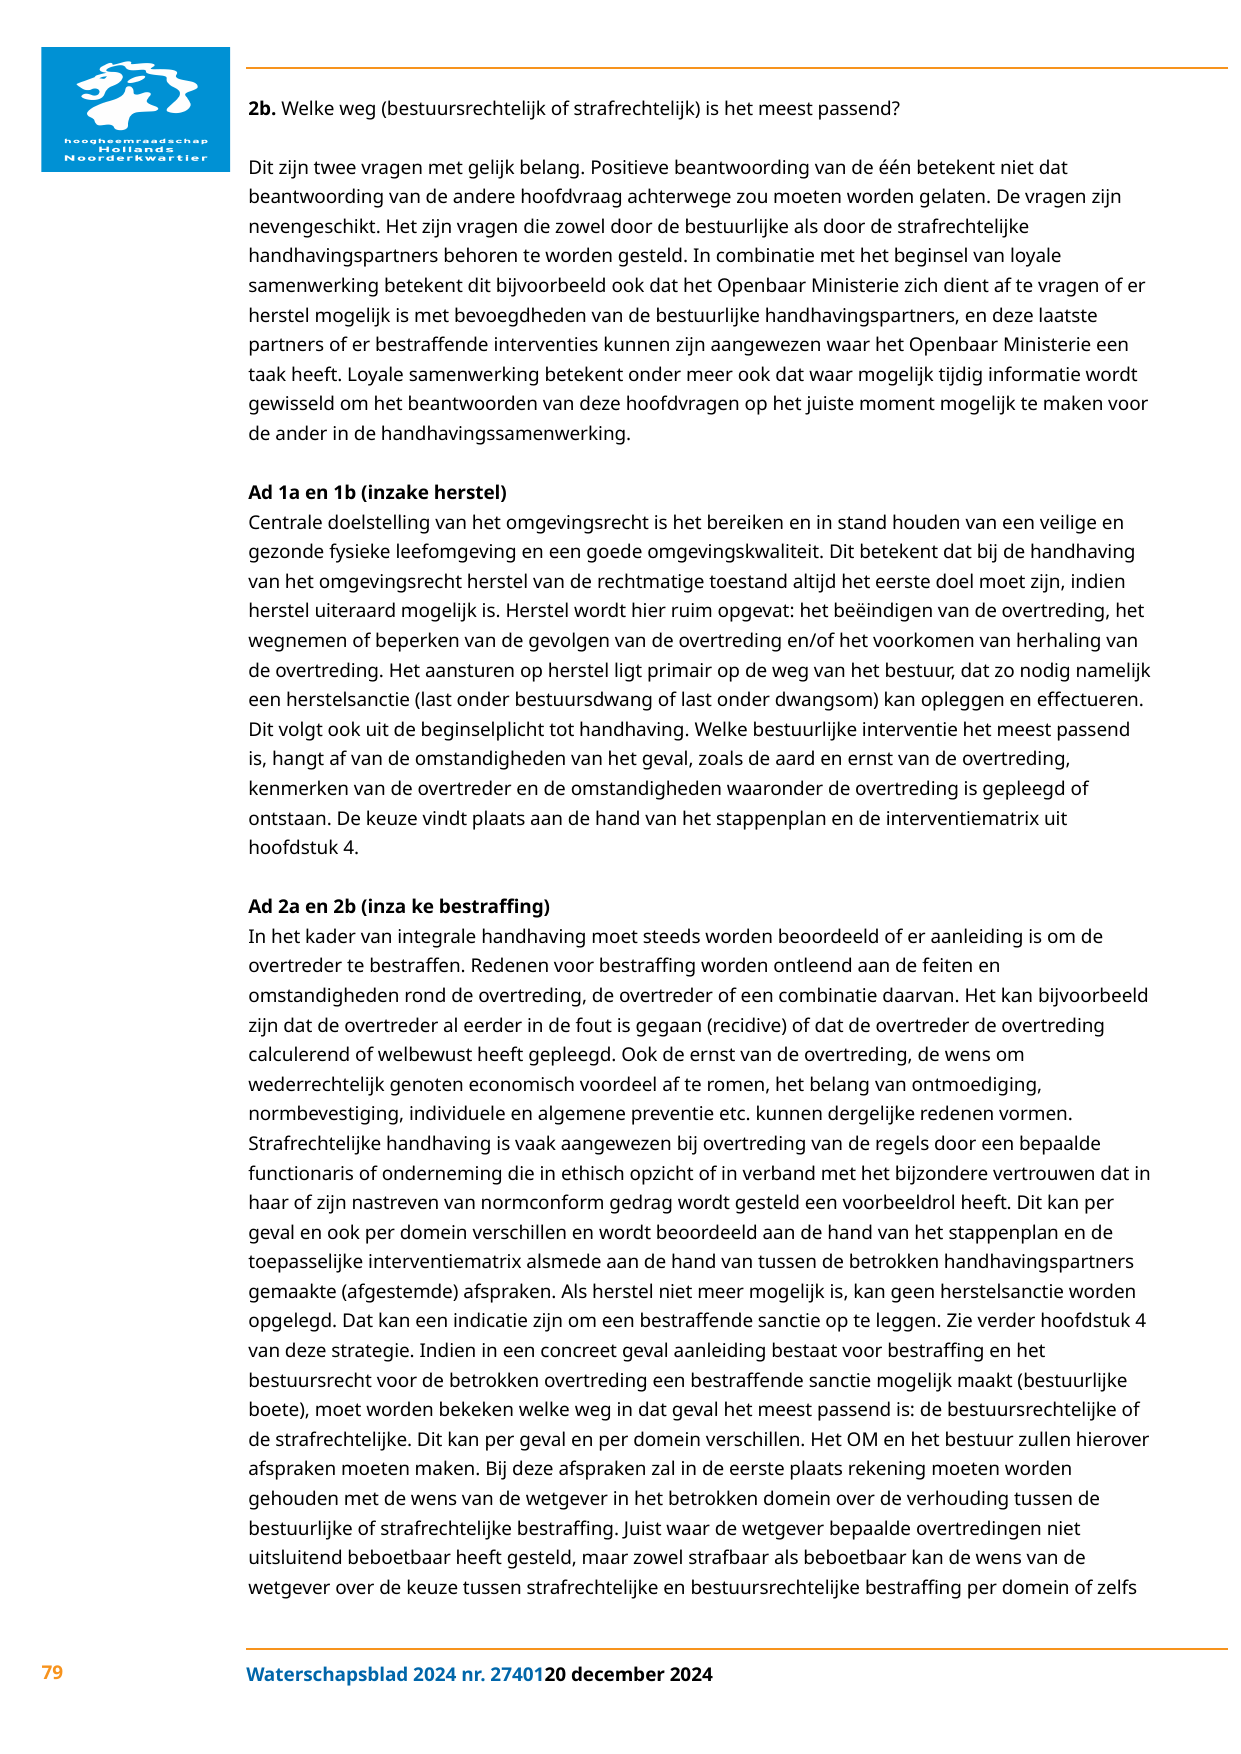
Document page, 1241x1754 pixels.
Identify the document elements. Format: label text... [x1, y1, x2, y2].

picture [78, 64, 122, 99]
picture [129, 76, 144, 82]
text Centrale doelstelling van het omgevingsrecht is het bereiken en in stand houden van een veilige en gezonde fysieke leefomgeving en een goede omgevingskwaliteit. Dit betekent dat bij de handhaving van het omgevingsrecht herstel van de rechtmatige toestand altijd het eerste doel moet zijn, indien herstel uiteraard mogelijk is. Herstel wordt hier ruim opgevat: het beëindigen van de overtreding, het wegnemen of beperken van de gevolgen van de overtreding en/of het voorkomen van herhaling van de overtreding. Het aansturen op herstel ligt primair op de weg van het bestuur, dat zo nodig namelijk een herstelsanctie (last onder bestuursdwang of last onder dwangsom) kan opleggen en effectueren. Dit volgt ook uit de beginselplicht tot handhaving. Welke bestuurlijke interventie het meest passend is, hangt af van de omstandigheden van het geval, zoals de aard en ernst van de overtreding, kenmerken van de overtreder en de omstandigheden waaronder de overtreding is gepleegd of ontstaan. De keuze vindt plaats aan de hand van het stappenplan en de interventiematrix uit hoofdstuk 4. [248, 509, 1152, 860]
text In het kader van integrale handhaving moet steeds worden beoordeeld of er aanleiding is om de overtreder te bestraffen. Redenen voor bestraffing worden ontleend aan de feiten en omstandigheden rond de overtreding, de overtreder of een combinatie daarvan. Het kan bijvoorbeeld zijn dat de overtreder al eerder in de fout is gegaan (recidive) of dat de overtreder de overtreding calculerend of welbewust heeft gepleegd. Ook de ernst van de overtreding, de wens om wederrechtelijk genoten economisch voordeel af te romen, het belang van ontmoediging, normbevestiging, individuele en algemene preventie etc. kunnen dergelijke redenen vormen. Strafrechtelijke handhaving is vaak aangewezen bij overtreding van de regels door een bepaalde functionaris of onderneming die in ethisch opzicht of in verband met het bijzondere vertrouwen dat in haar of zijn nastreven van normconform gedrag wordt gesteld een voorbeeldrol heeft. Dit kan per geval en ook per domein verschillen en wordt beoordeeld aan de hand van het stappenplan en de toepasselijke interventiematrix alsmede aan de hand van tussen de betrokken handhavingspartners gemaakte (afgestemde) afspraken. Als herstel niet meer mogelijk is, kan geen herstelsanctie worden opgelegd. Dat kan een indicatie zijn om een bestraffende sanctie op te leggen. Zie verder hoofdstuk 4 van deze strategie. Indien in een concreet geval aanleiding bestaat voor bestraffing en het bestuursrecht voor de betrokken overtreding een bestraffende sanctie mogelijk maakt (bestuurlijke boete), moet worden bekeken welke weg in dat geval het meest passend is: de bestuursrechtelijke of de strafrechtelijke. Dit kan per geval en per domein verschillen. Het OM en het bestuur zullen hierover afspraken moeten maken. Bij deze afspraken zal in de eerste plaats rekening moeten worden gehouden met de wens van de wetgever in het betrokken domein over de verhouding tussen de bestuurlijke of strafrechtelijke bestraffing. Juist waar de wetgever bepaalde overtredingen niet uitsluitend beboetbaar heeft gesteld, maar zowel strafbaar als beboetbaar kan de wens van de wetgever over de keuze tussen strafrechtelijke en bestuursrechtelijke bestraffing per domein of zelfs [248, 923, 1152, 1600]
picture [118, 62, 197, 112]
text Ad 2a en 2b (inza ke bestraffing) [248, 893, 1152, 919]
text Ad 1a en 1b (inzake herstel) [248, 479, 1152, 505]
picture [88, 87, 157, 130]
text Dit zijn twee vragen met gelijk belang. Positieve beantwoording van de één betekent niet dat beantwoording van de andere hoofdvraag achterwege zou moeten worden gelaten. De vragen zijn nevengeschikt. Het zijn vragen die zowel door de bestuurlijke als door de strafrechtelijke handhavingspartners behoren te worden gesteld. In combinatie met het beginsel van loyale samenwerking betekent dit bijvoorbeeld ook dat het Openbaar Ministerie zich dient af te vragen of er herstel mogelijk is met bevoegdheden van de bestuurlijke handhavingspartners, en deze laatste partners of er bestraffende interventies kunnen zijn aangewezen waar het Openbaar Ministerie een taak heeft. Loyale samenwerking betekent onder meer ook dat waar mogelijk tijdig informatie wordt gewisseld om het beantwoorden van deze hoofdvragen op het juiste moment mogelijk te maken voor de ander in de handhavingssamenwerking. [248, 154, 1152, 446]
text 2b. Welke weg (bestuursrechtelijk of strafrechtelijk) is het meest passend? [248, 95, 1152, 121]
